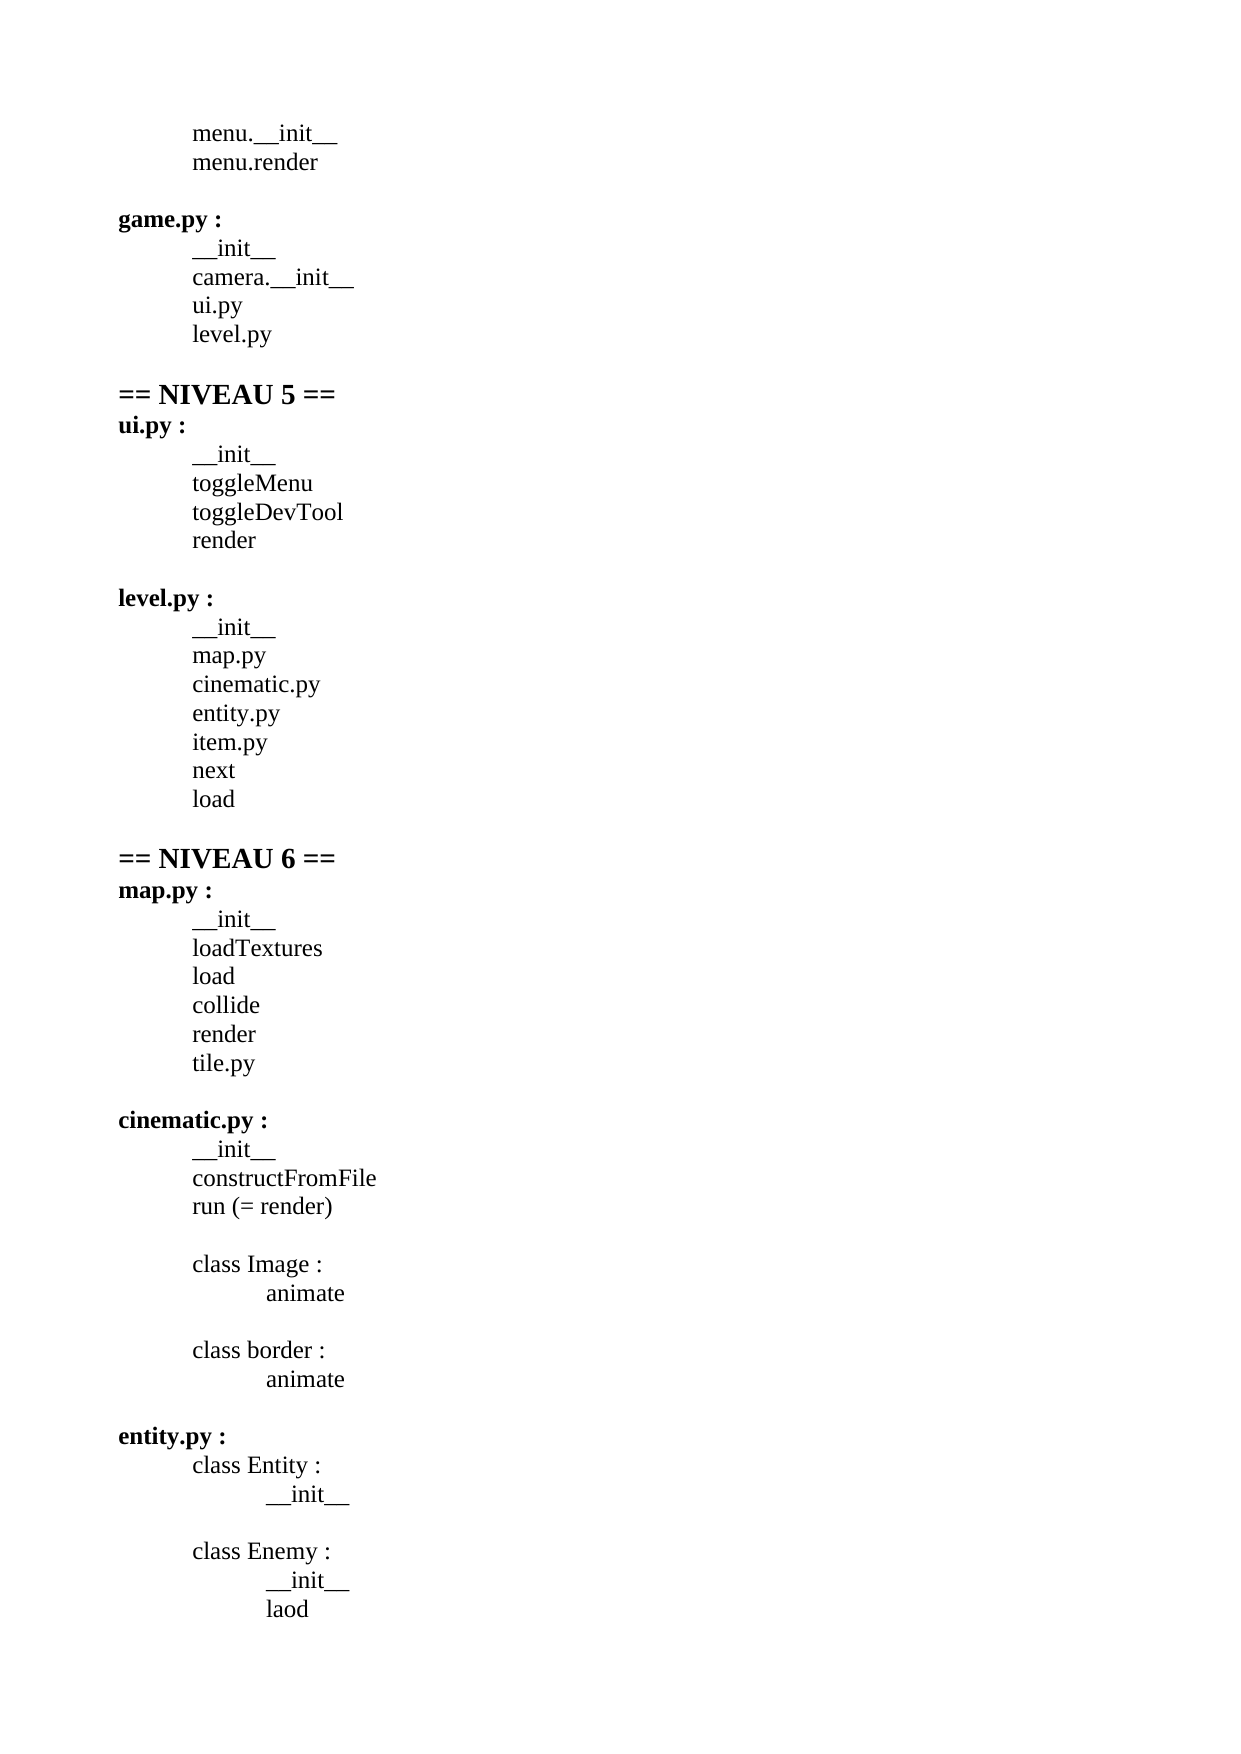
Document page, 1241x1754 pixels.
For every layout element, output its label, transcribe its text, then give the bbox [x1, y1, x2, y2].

text __init__ [118, 1134, 1122, 1163]
text animate [118, 1364, 1122, 1393]
text == NIVEAU 5 == [118, 377, 1122, 410]
text menu.__init__ [118, 118, 1122, 147]
text class border : [118, 1335, 1122, 1364]
text == NIVEAU 6 == [118, 842, 1122, 875]
text __init__ [118, 1565, 1122, 1594]
text collide [118, 990, 1122, 1019]
text camera.__init__ [118, 262, 1122, 291]
text map.py [118, 640, 1122, 669]
text __init__ [118, 439, 1122, 468]
text render [118, 1019, 1122, 1048]
text __init__ [118, 612, 1122, 640]
text next [118, 755, 1122, 784]
text class Image : [118, 1249, 1122, 1278]
text render [118, 525, 1122, 554]
text load [118, 961, 1122, 990]
text __init__ [118, 904, 1122, 933]
text class Entity : [118, 1450, 1122, 1479]
text run (= render) [118, 1191, 1122, 1220]
text loadTextures [118, 933, 1122, 961]
text tile.py [118, 1048, 1122, 1076]
text __init__ [118, 1479, 1122, 1508]
text ui.py [118, 291, 1122, 319]
text level.py : [118, 583, 1122, 612]
text class Enemy : [118, 1536, 1122, 1565]
text cinematic.py : [118, 1105, 1122, 1134]
text item.py [118, 727, 1122, 755]
text map.py : [118, 875, 1122, 904]
text cinematic.py [118, 669, 1122, 698]
text __init__ [118, 233, 1122, 262]
text load [118, 784, 1122, 813]
text toggleDevTool [118, 497, 1122, 525]
text menu.render [118, 147, 1122, 176]
text level.py [118, 319, 1122, 348]
text entity.py [118, 698, 1122, 727]
text ui.py : [118, 410, 1122, 439]
text game.py : [118, 204, 1122, 233]
text entity.py : [118, 1421, 1122, 1450]
text toggleMenu [118, 468, 1122, 497]
text constructFromFile [118, 1163, 1122, 1191]
text animate [118, 1278, 1122, 1306]
text laod [118, 1594, 1122, 1623]
